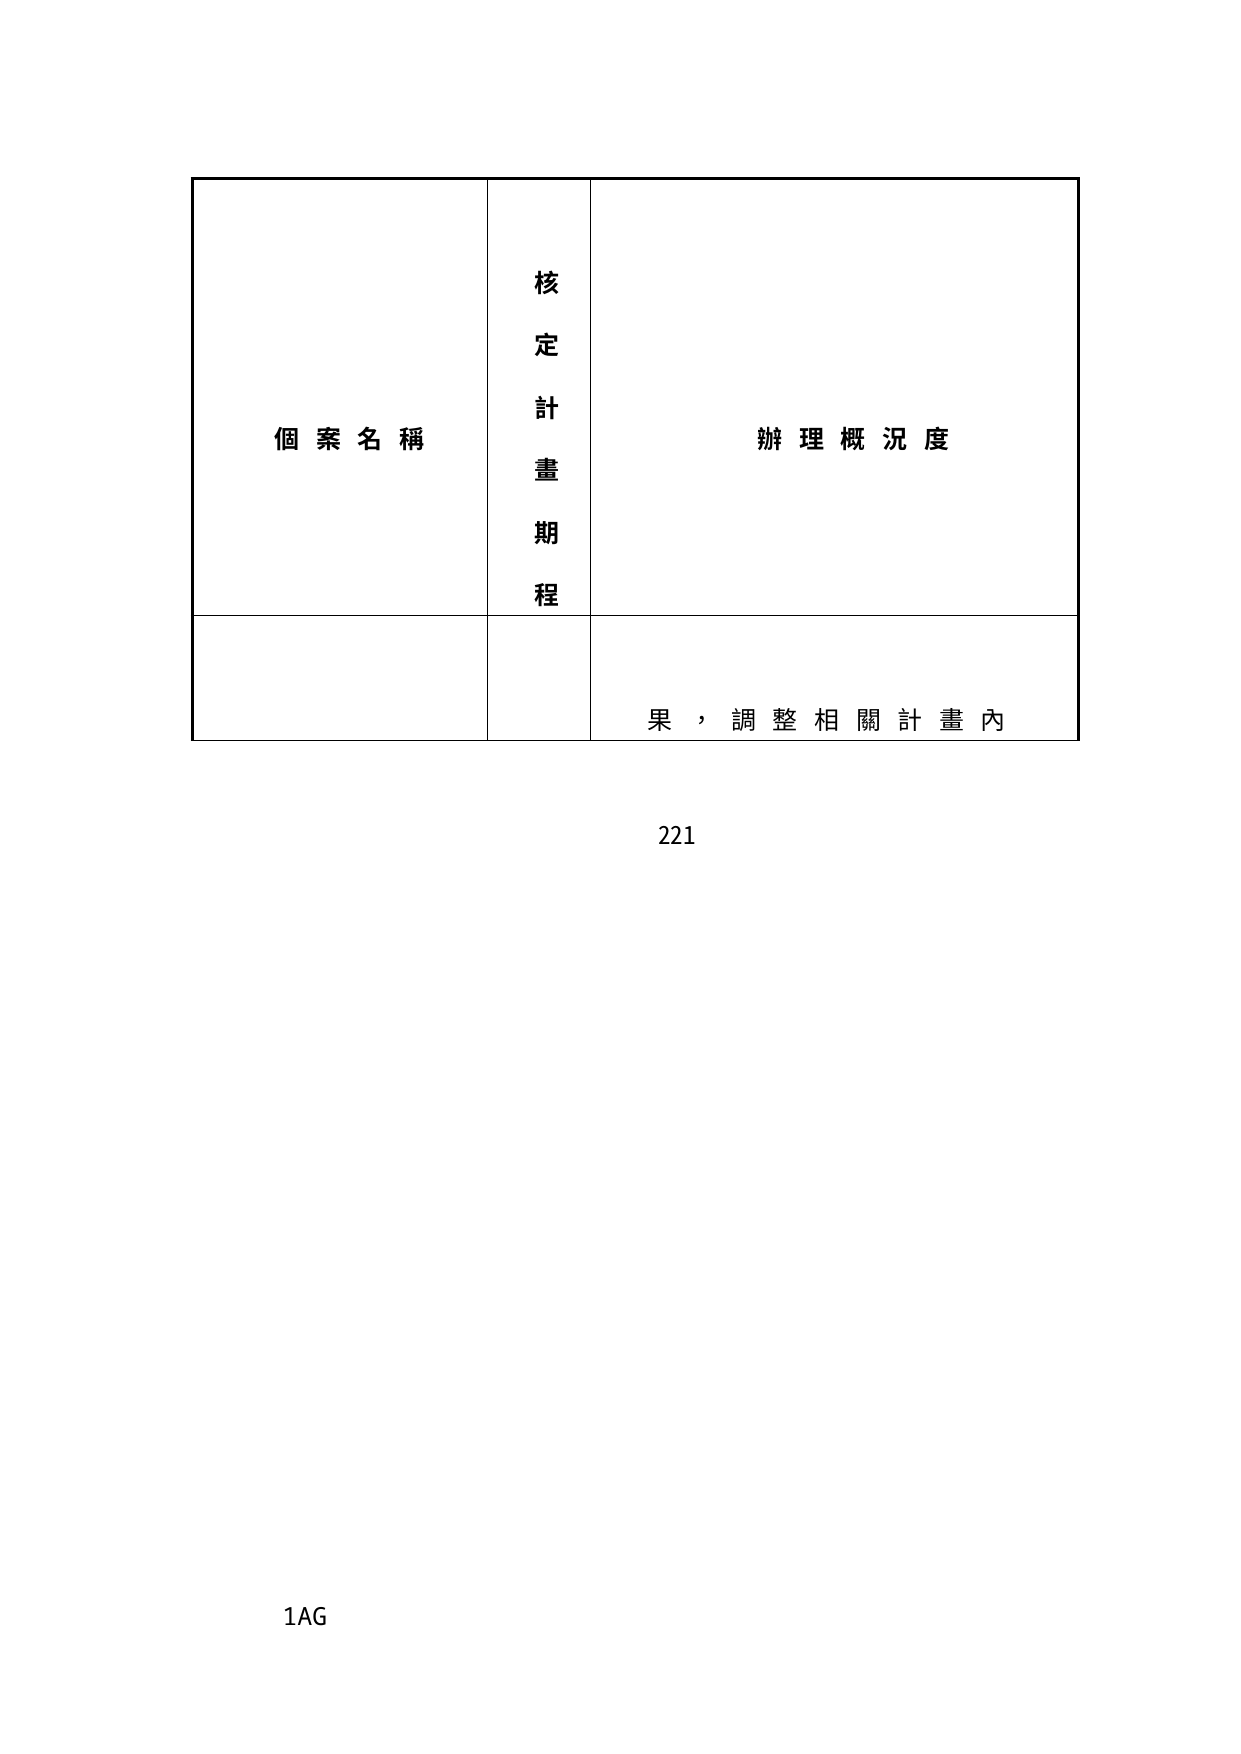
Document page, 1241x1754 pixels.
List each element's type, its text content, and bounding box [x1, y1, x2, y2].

table_header 核定計畫期程 [488, 180, 590, 615]
table_header 個案名稱 [194, 180, 487, 615]
table_cell 果，調整相關計畫內 [591, 616, 1077, 740]
table_header 辦理概況度 [591, 180, 1077, 615]
table_cell [488, 616, 590, 740]
table_cell [194, 616, 487, 740]
